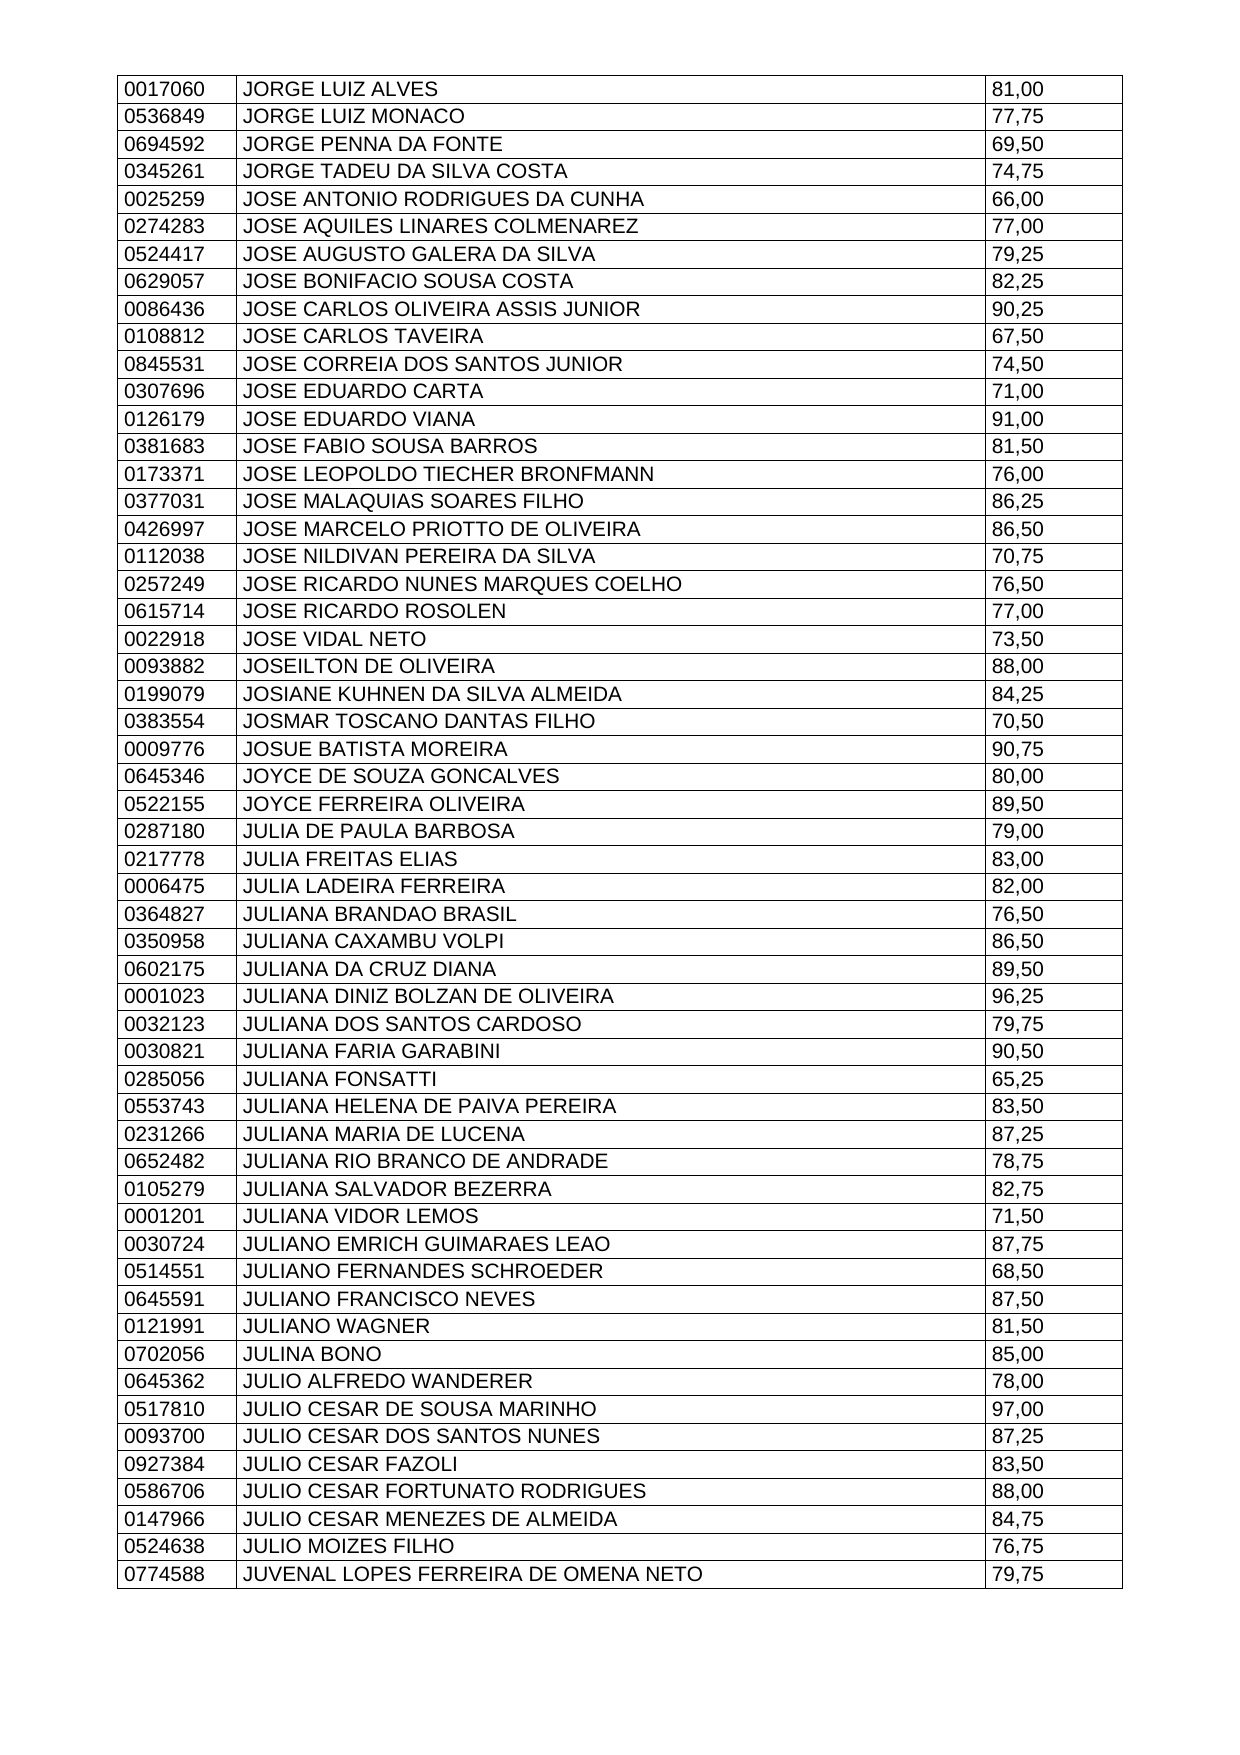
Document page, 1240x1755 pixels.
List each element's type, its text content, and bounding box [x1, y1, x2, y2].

table_cell JULIO CESAR DE SOUSA MARINHO [237, 1396, 985, 1422]
table_cell 82,00 [986, 874, 1122, 900]
table_cell 0105279 [118, 1176, 236, 1202]
table_cell 0645591 [118, 1286, 236, 1312]
table_cell 83,50 [986, 1094, 1122, 1120]
table_cell JULIA LADEIRA FERREIRA [237, 874, 985, 900]
table_cell JORGE PENNA DA FONTE [237, 131, 985, 157]
table_cell 0009776 [118, 736, 236, 762]
table_cell 0307696 [118, 379, 236, 405]
table_cell JORGE LUIZ ALVES [237, 76, 985, 102]
table_cell 71,00 [986, 379, 1122, 405]
table_cell JOSIANE KUHNEN DA SILVA ALMEIDA [237, 681, 985, 707]
table_cell 0615714 [118, 599, 236, 625]
table_cell JULIANA SALVADOR BEZERRA [237, 1176, 985, 1202]
table_cell 0093882 [118, 654, 236, 680]
table_cell 87,25 [986, 1424, 1122, 1450]
table_cell 85,00 [986, 1341, 1122, 1367]
table_cell 71,50 [986, 1204, 1122, 1230]
table_cell 0093700 [118, 1424, 236, 1450]
table_cell 0517810 [118, 1396, 236, 1422]
table_cell 79,00 [986, 819, 1122, 845]
table_cell 83,00 [986, 846, 1122, 872]
table_cell JULIO CESAR FAZOLI [237, 1451, 985, 1477]
table_cell JULIO CESAR MENEZES DE ALMEIDA [237, 1506, 985, 1532]
table_cell 77,00 [986, 214, 1122, 240]
table_cell JOSE LEOPOLDO TIECHER BRONFMANN [237, 461, 985, 487]
table_cell 82,75 [986, 1176, 1122, 1202]
table_cell JULIANO FRANCISCO NEVES [237, 1286, 985, 1312]
table_cell 67,50 [986, 324, 1122, 350]
table_cell 0645362 [118, 1369, 236, 1395]
table_cell 0602175 [118, 956, 236, 982]
table_cell JOSE NILDIVAN PEREIRA DA SILVA [237, 544, 985, 570]
table_cell JULINA BONO [237, 1341, 985, 1367]
table_cell JOSE RICARDO ROSOLEN [237, 599, 985, 625]
table_cell 0274283 [118, 214, 236, 240]
table_cell 68,50 [986, 1259, 1122, 1285]
table_cell JOSE AUGUSTO GALERA DA SILVA [237, 241, 985, 267]
table_cell 0173371 [118, 461, 236, 487]
table_cell JULIO CESAR FORTUNATO RODRIGUES [237, 1479, 985, 1505]
table_cell JOSE CORREIA DOS SANTOS JUNIOR [237, 351, 985, 377]
table_cell 81,00 [986, 76, 1122, 102]
table_cell 0364827 [118, 901, 236, 927]
table_cell 0121991 [118, 1314, 236, 1340]
table_cell 0524417 [118, 241, 236, 267]
table_cell JULIANA MARIA DE LUCENA [237, 1121, 985, 1147]
table_cell 86,50 [986, 516, 1122, 542]
table_cell 90,75 [986, 736, 1122, 762]
table_cell 0025259 [118, 186, 236, 212]
table_cell JULIA FREITAS ELIAS [237, 846, 985, 872]
table_cell 78,00 [986, 1369, 1122, 1395]
table_cell 86,50 [986, 929, 1122, 955]
table_cell 0287180 [118, 819, 236, 845]
table_cell 78,75 [986, 1149, 1122, 1175]
table_cell JOSE AQUILES LINARES COLMENAREZ [237, 214, 985, 240]
table_cell JULIANA DINIZ BOLZAN DE OLIVEIRA [237, 984, 985, 1010]
table_cell JULIANA HELENA DE PAIVA PEREIRA [237, 1094, 985, 1120]
table_cell JULIANA RIO BRANCO DE ANDRADE [237, 1149, 985, 1175]
table_cell JULIANA DA CRUZ DIANA [237, 956, 985, 982]
table_cell JULIO ALFREDO WANDERER [237, 1369, 985, 1395]
table_cell JOSE MARCELO PRIOTTO DE OLIVEIRA [237, 516, 985, 542]
table_cell JOYCE FERREIRA OLIVEIRA [237, 791, 985, 817]
table_cell 0927384 [118, 1451, 236, 1477]
table_cell JOSE EDUARDO CARTA [237, 379, 985, 405]
table_cell 0586706 [118, 1479, 236, 1505]
table_cell 0652482 [118, 1149, 236, 1175]
table_cell 0702056 [118, 1341, 236, 1367]
table_cell JULIO CESAR DOS SANTOS NUNES [237, 1424, 985, 1450]
table_cell 77,00 [986, 599, 1122, 625]
table_cell 86,25 [986, 489, 1122, 515]
table_cell JULIANA BRANDAO BRASIL [237, 901, 985, 927]
table_cell 82,25 [986, 269, 1122, 295]
table_cell JORGE TADEU DA SILVA COSTA [237, 159, 985, 185]
table_cell 76,75 [986, 1534, 1122, 1560]
table_cell 0231266 [118, 1121, 236, 1147]
table_cell 0006475 [118, 874, 236, 900]
table_cell 0001201 [118, 1204, 236, 1230]
table_cell 0381683 [118, 434, 236, 460]
table_cell JULIANA FARIA GARABINI [237, 1039, 985, 1065]
table_cell 0022918 [118, 626, 236, 652]
table_cell 0199079 [118, 681, 236, 707]
table_cell JULIANA FONSATTI [237, 1066, 985, 1092]
table_cell JORGE LUIZ MONACO [237, 104, 985, 130]
table_cell 77,75 [986, 104, 1122, 130]
table_cell 66,00 [986, 186, 1122, 212]
table_cell JULIO MOIZES FILHO [237, 1534, 985, 1560]
table_cell 90,25 [986, 296, 1122, 322]
table_cell 70,75 [986, 544, 1122, 570]
table_cell 0522155 [118, 791, 236, 817]
table_cell 0383554 [118, 709, 236, 735]
table_cell 0694592 [118, 131, 236, 157]
table_cell 84,75 [986, 1506, 1122, 1532]
table_cell 0774588 [118, 1561, 236, 1587]
table_cell 81,50 [986, 1314, 1122, 1340]
table_cell 88,00 [986, 654, 1122, 680]
table_cell 73,50 [986, 626, 1122, 652]
table_cell JULIANO WAGNER [237, 1314, 985, 1340]
table_cell 76,00 [986, 461, 1122, 487]
table_cell JOSE VIDAL NETO [237, 626, 985, 652]
table_cell JOSE CARLOS OLIVEIRA ASSIS JUNIOR [237, 296, 985, 322]
table_cell 79,25 [986, 241, 1122, 267]
table_cell 74,75 [986, 159, 1122, 185]
table_cell JULIA DE PAULA BARBOSA [237, 819, 985, 845]
table_cell JOSE MALAQUIAS SOARES FILHO [237, 489, 985, 515]
table_cell 87,25 [986, 1121, 1122, 1147]
table_cell 79,75 [986, 1561, 1122, 1587]
table_cell 0845531 [118, 351, 236, 377]
table_cell 80,00 [986, 764, 1122, 790]
table_cell JOSMAR TOSCANO DANTAS FILHO [237, 709, 985, 735]
table_cell 0645346 [118, 764, 236, 790]
table_cell JULIANO EMRICH GUIMARAES LEAO [237, 1231, 985, 1257]
table_cell 76,50 [986, 901, 1122, 927]
table_cell JOSE ANTONIO RODRIGUES DA CUNHA [237, 186, 985, 212]
table_cell 74,50 [986, 351, 1122, 377]
table_cell JOSE BONIFACIO SOUSA COSTA [237, 269, 985, 295]
table_cell 0524638 [118, 1534, 236, 1560]
table_cell JOSE RICARDO NUNES MARQUES COELHO [237, 571, 985, 597]
table_cell JOSE CARLOS TAVEIRA [237, 324, 985, 350]
table_cell 84,25 [986, 681, 1122, 707]
table_cell 91,00 [986, 406, 1122, 432]
table_cell 0217778 [118, 846, 236, 872]
table_cell 0553743 [118, 1094, 236, 1120]
table_cell JULIANO FERNANDES SCHROEDER [237, 1259, 985, 1285]
table_cell 0345261 [118, 159, 236, 185]
table_cell 0147966 [118, 1506, 236, 1532]
table_cell 89,50 [986, 791, 1122, 817]
table_cell 0030821 [118, 1039, 236, 1065]
table_cell JULIANA DOS SANTOS CARDOSO [237, 1011, 985, 1037]
table_cell 0426997 [118, 516, 236, 542]
table_cell JOYCE DE SOUZA GONCALVES [237, 764, 985, 790]
table_cell JUVENAL LOPES FERREIRA DE OMENA NETO [237, 1561, 985, 1587]
table_cell 87,50 [986, 1286, 1122, 1312]
table_cell 0032123 [118, 1011, 236, 1037]
table_cell 0108812 [118, 324, 236, 350]
table_cell 0257249 [118, 571, 236, 597]
table_cell 87,75 [986, 1231, 1122, 1257]
table_cell 76,50 [986, 571, 1122, 597]
table_cell 0126179 [118, 406, 236, 432]
table_cell 70,50 [986, 709, 1122, 735]
table_cell JULIANA VIDOR LEMOS [237, 1204, 985, 1230]
table_cell 90,50 [986, 1039, 1122, 1065]
table_cell 0629057 [118, 269, 236, 295]
table_cell 88,00 [986, 1479, 1122, 1505]
table_cell 0350958 [118, 929, 236, 955]
table_cell 0030724 [118, 1231, 236, 1257]
table_cell 0285056 [118, 1066, 236, 1092]
table_cell 83,50 [986, 1451, 1122, 1477]
table_cell JOSUE BATISTA MOREIRA [237, 736, 985, 762]
table_cell 0536849 [118, 104, 236, 130]
table_cell JULIANA CAXAMBU VOLPI [237, 929, 985, 955]
table_cell 0001023 [118, 984, 236, 1010]
table_cell 69,50 [986, 131, 1122, 157]
table_cell 81,50 [986, 434, 1122, 460]
table_cell 96,25 [986, 984, 1122, 1010]
table_cell 97,00 [986, 1396, 1122, 1422]
table_cell 79,75 [986, 1011, 1122, 1037]
table_cell JOSEILTON DE OLIVEIRA [237, 654, 985, 680]
table_cell 0112038 [118, 544, 236, 570]
table_cell 0086436 [118, 296, 236, 322]
table_cell 0017060 [118, 76, 236, 102]
table_cell 0377031 [118, 489, 236, 515]
table_cell 65,25 [986, 1066, 1122, 1092]
table_cell 0514551 [118, 1259, 236, 1285]
table_cell JOSE FABIO SOUSA BARROS [237, 434, 985, 460]
table_cell JOSE EDUARDO VIANA [237, 406, 985, 432]
table_cell 89,50 [986, 956, 1122, 982]
